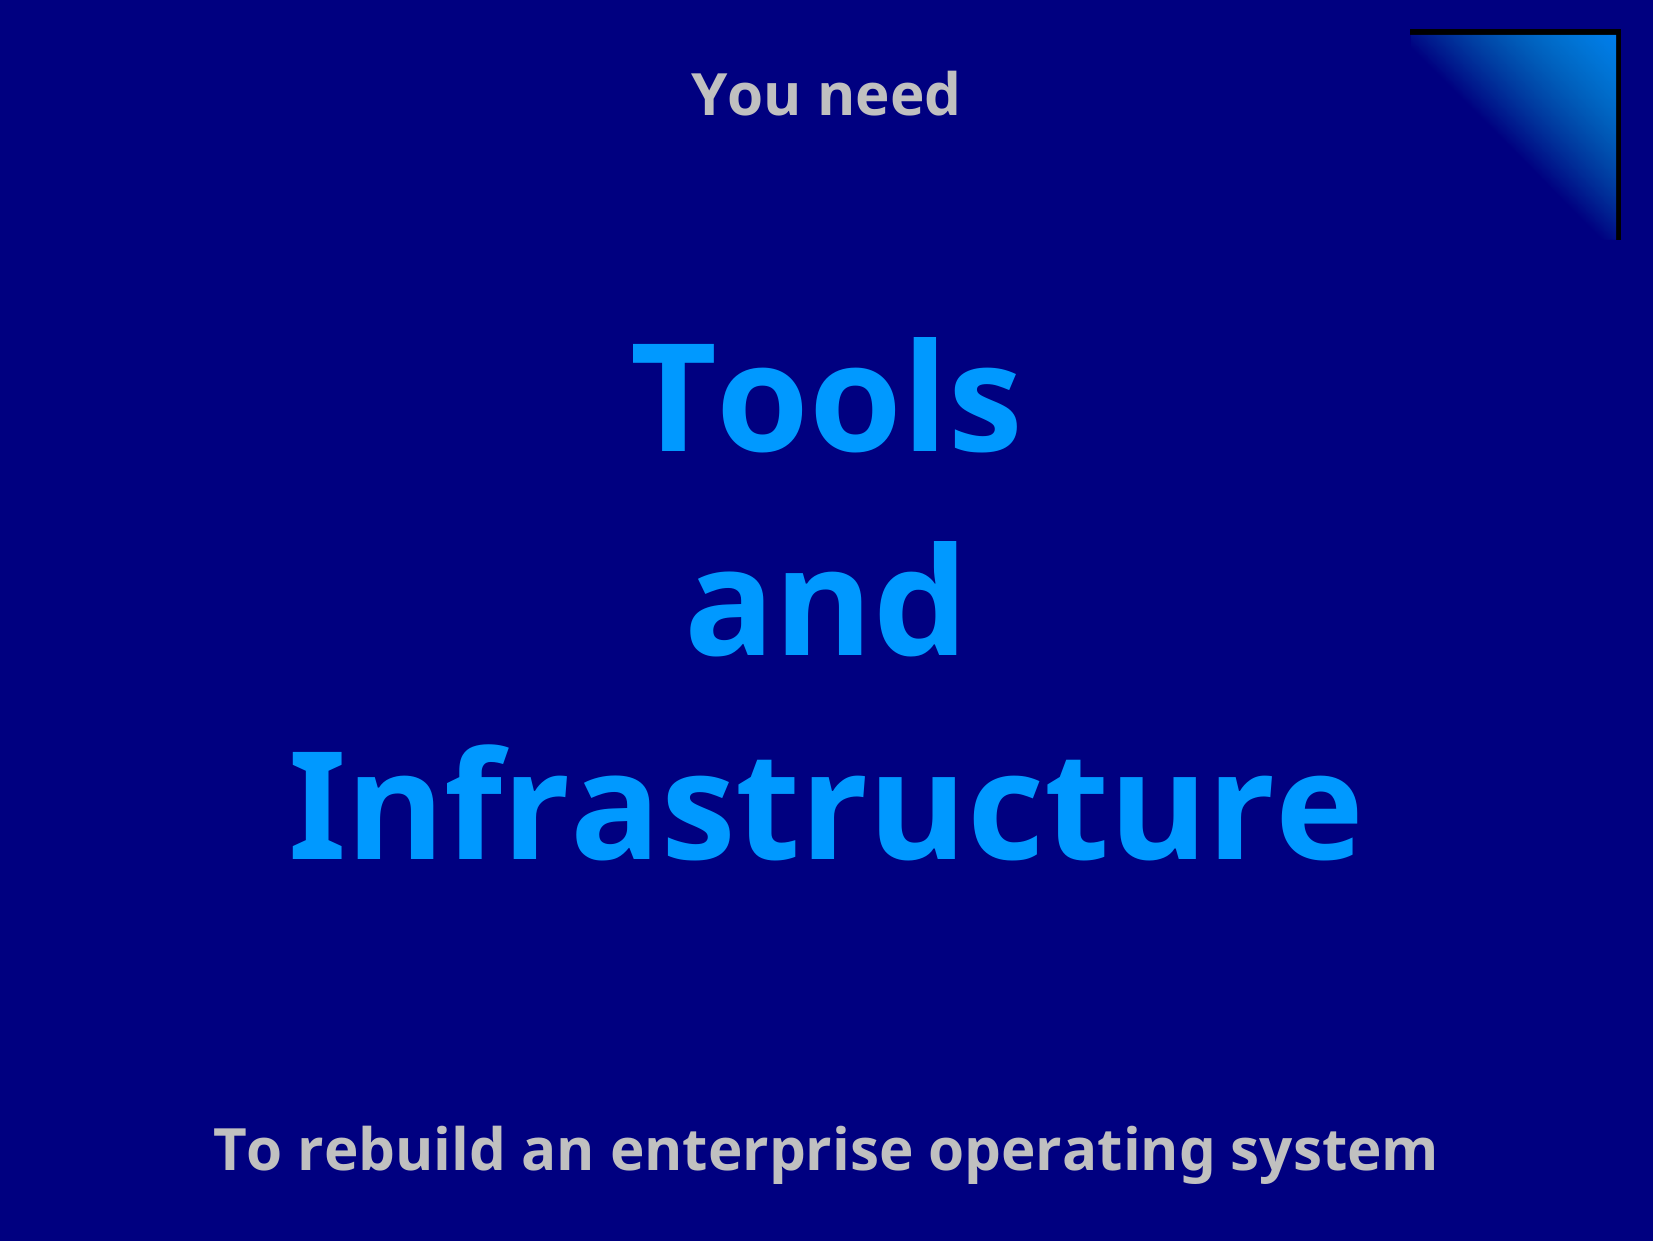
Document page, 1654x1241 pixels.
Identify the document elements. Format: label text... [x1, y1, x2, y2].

picture [1410, 29, 1621, 241]
subtitle You need Tools and Infrastructure To rebuild an enterprise operating system [82, 81, 1571, 1160]
